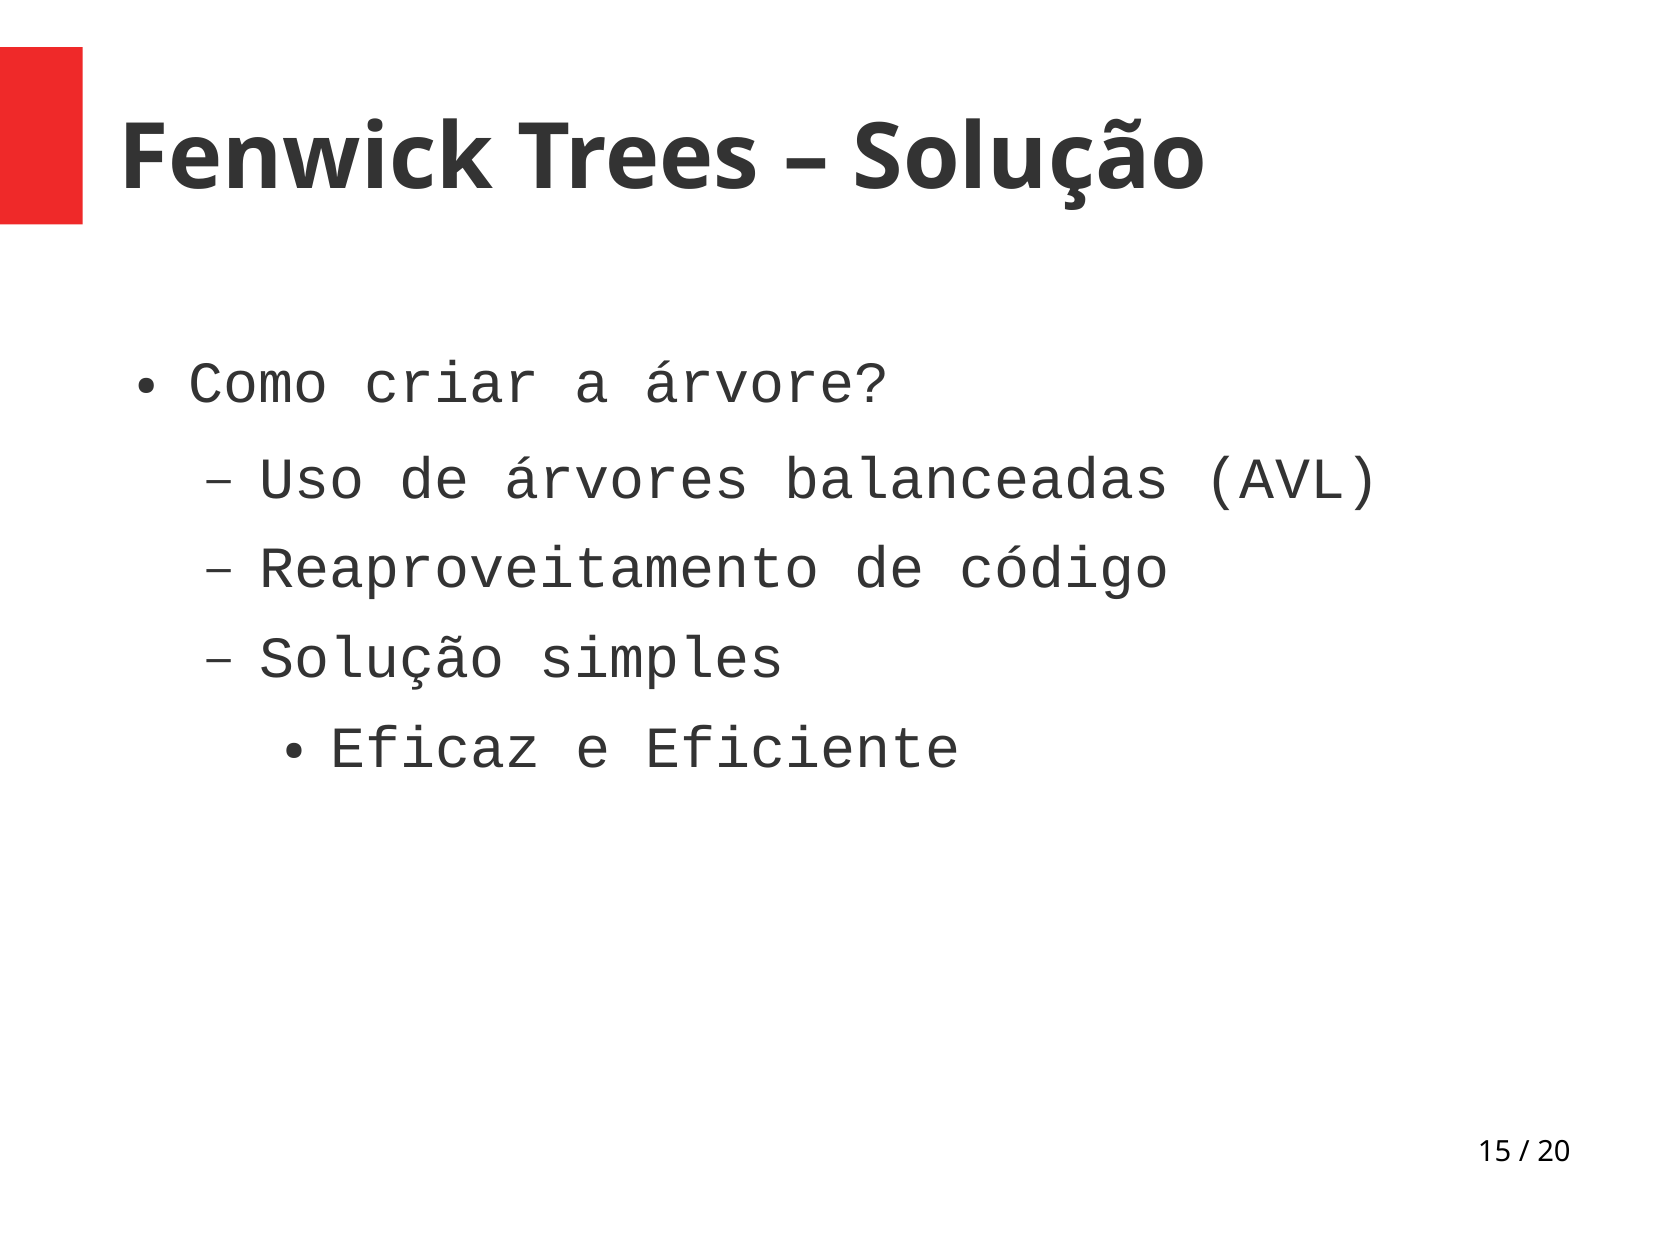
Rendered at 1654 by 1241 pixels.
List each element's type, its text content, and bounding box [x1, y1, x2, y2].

list Como criar a árvore? Uso de árvores balanceadas (AVL) Reaproveitamento de código Solução simples Eficaz e Eficiente [118, 354, 1536, 1074]
title Fenwick Trees – Solução [118, 49, 1571, 257]
